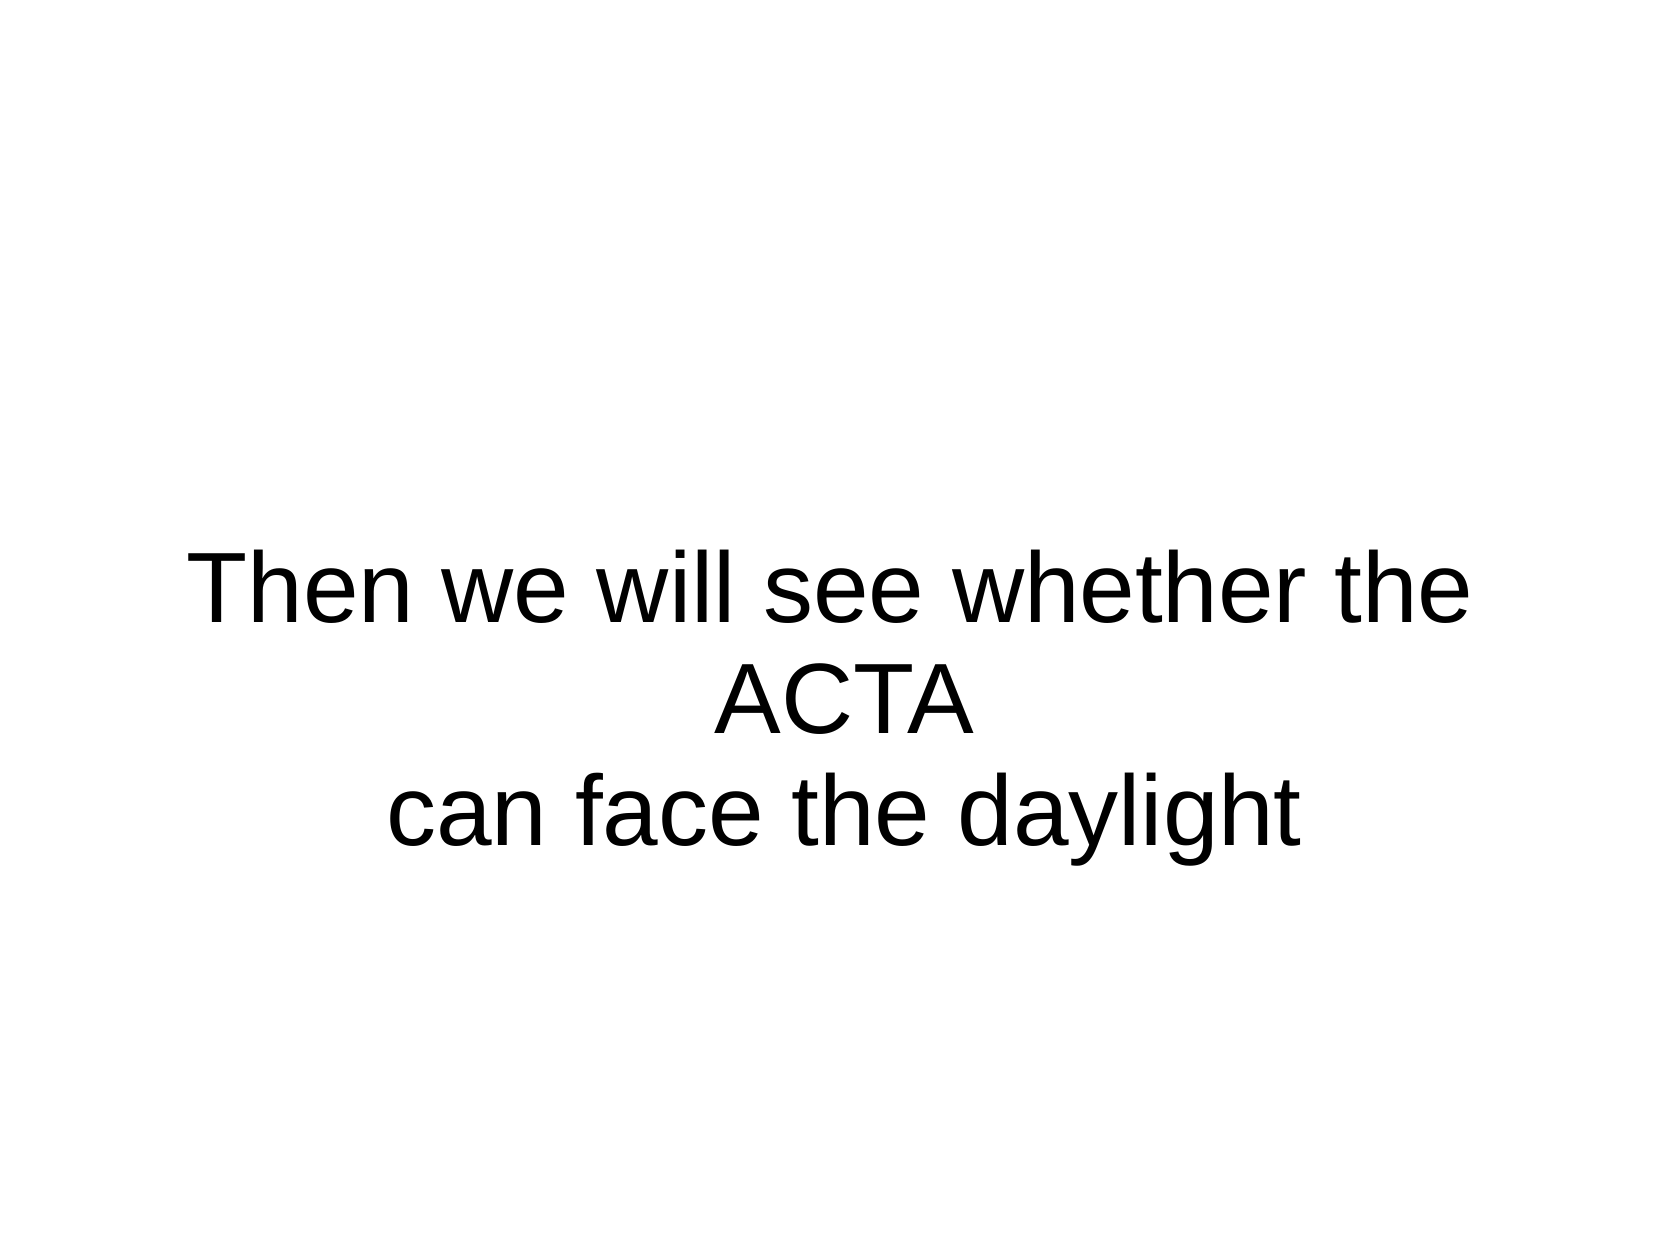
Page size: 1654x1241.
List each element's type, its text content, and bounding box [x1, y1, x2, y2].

subtitle Then we will see whether the ACTA can face the daylight [82, 297, 1571, 1102]
